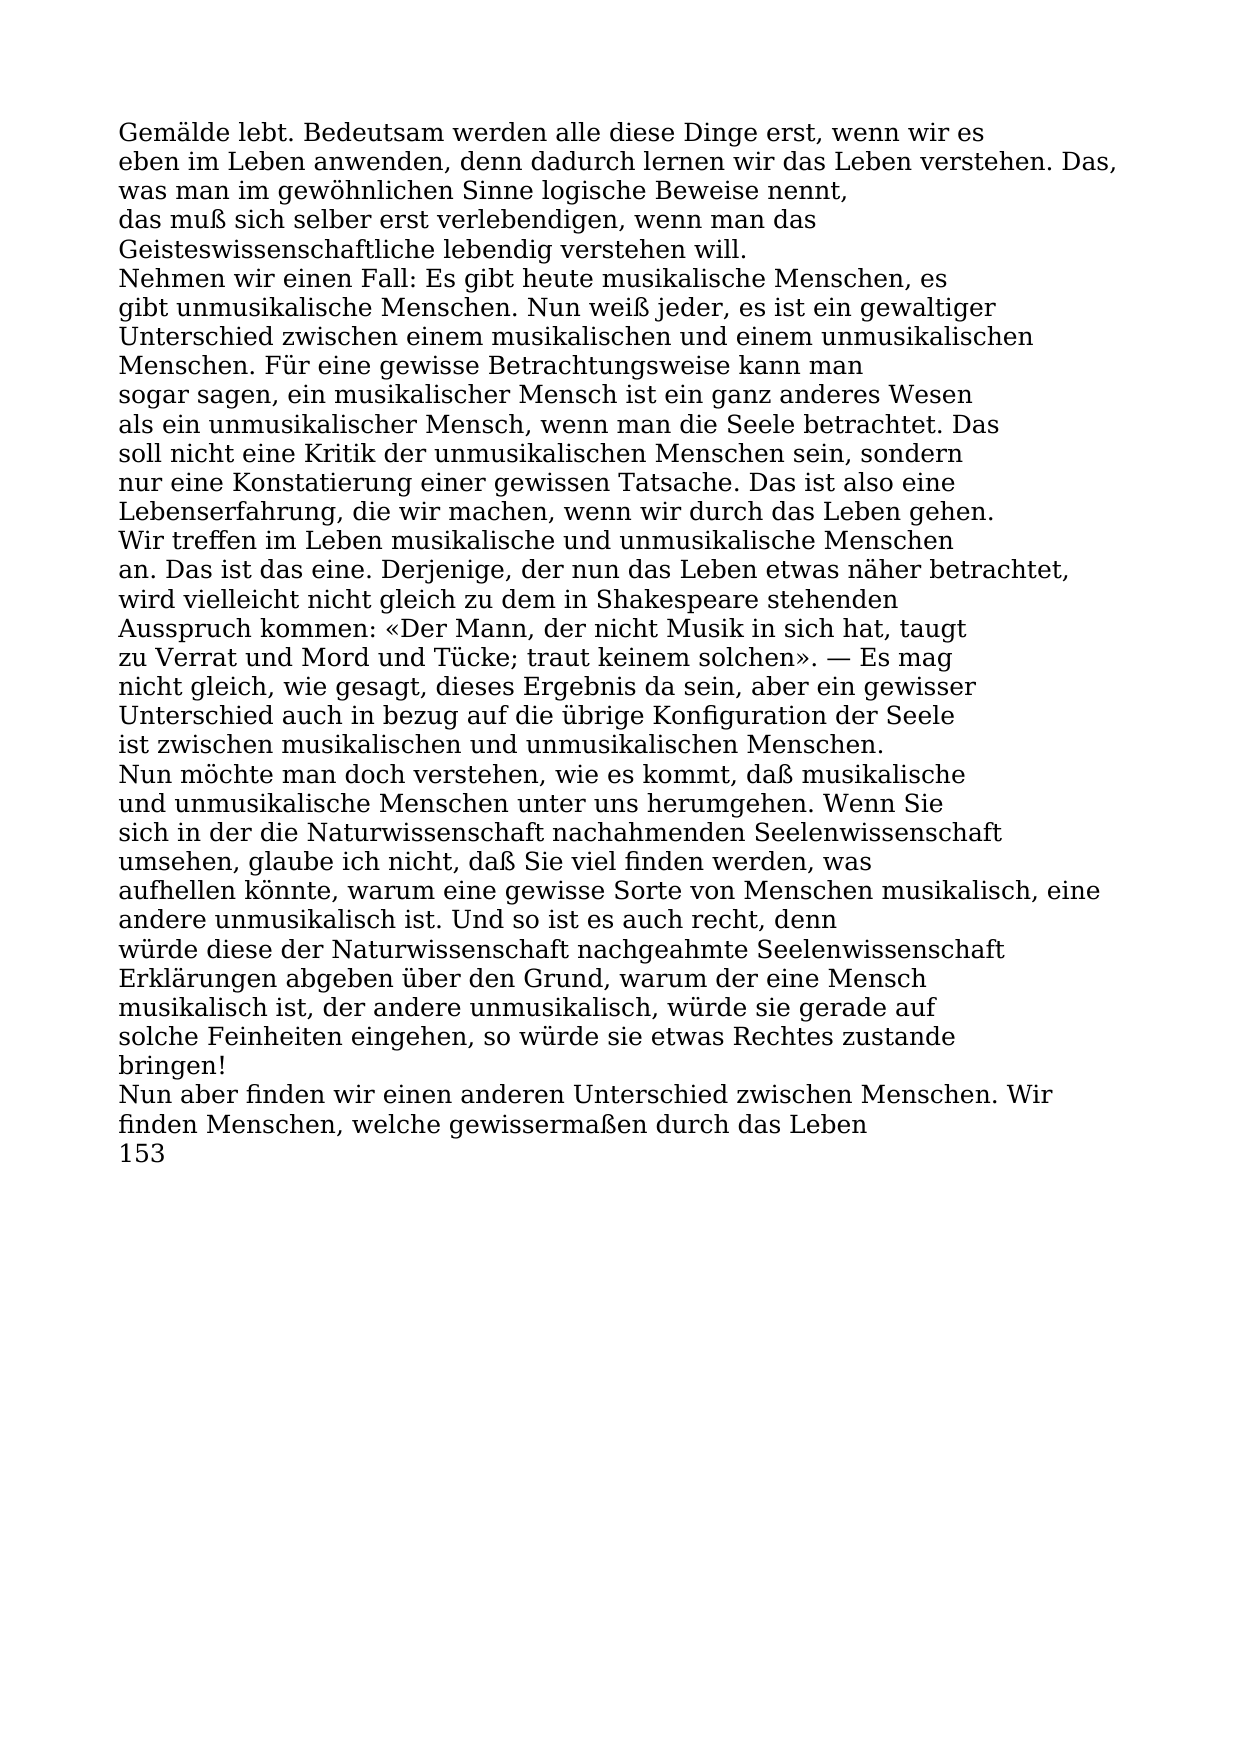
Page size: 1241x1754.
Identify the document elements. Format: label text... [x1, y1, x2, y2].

text 153 [118, 1139, 1122, 1168]
text musikalisch ist, der andere unmusikalisch, würde sie gerade auf [118, 993, 1122, 1022]
text sogar sagen, ein musikalischer Mensch ist ein ganz anderes Wesen [118, 381, 1122, 410]
text Unterschied auch in bezug auf die übrige Konfiguration der Seele [118, 701, 1122, 731]
text Nehmen wir einen Fall: Es gibt heute musikalische Menschen, es [118, 264, 1122, 293]
text Ausspruch kommen: «Der Mann, der nicht Musik in sich hat, taugt [118, 614, 1122, 643]
text würde diese der Naturwissenschaft nachgeahmte Seelenwissenschaft [118, 935, 1122, 964]
text gibt unmusikalische Menschen. Nun weiß jeder, es ist ein gewaltiger [118, 293, 1122, 322]
text soll nicht eine Kritik der unmusikalischen Menschen sein, sondern [118, 439, 1122, 468]
text Lebenserfahrung, die wir machen, wenn wir durch das Leben gehen. [118, 497, 1122, 526]
text Gemälde lebt. Bedeutsam werden alle diese Dinge erst, wenn wir es [118, 118, 1122, 147]
text Nun aber finden wir einen anderen Unterschied zwischen Menschen. Wir finden Menschen, welche gewissermaßen durch das Leben [118, 1081, 1122, 1139]
text bringen! [118, 1051, 1122, 1081]
text sich in der die Naturwissenschaft nachahmenden Seelenwissenschaft umsehen, glaube ich nicht, daß Sie viel finden werden, was [118, 818, 1122, 876]
text zu Verrat und Mord und Tücke; traut keinem solchen». — Es mag [118, 643, 1122, 672]
text nicht gleich, wie gesagt, dieses Ergebnis da sein, aber ein gewisser [118, 672, 1122, 701]
text solche Feinheiten eingehen, so würde sie etwas Rechtes zustande [118, 1022, 1122, 1051]
text an. Das ist das eine. Derjenige, der nun das Leben etwas näher betrachtet, wird vielleicht nicht gleich zu dem in Shakespeare stehenden [118, 556, 1122, 614]
text aufhellen könnte, warum eine gewisse Sorte von Menschen musikalisch, eine andere unmusikalisch ist. Und so ist es auch recht, denn [118, 876, 1122, 935]
text eben im Leben anwenden, denn dadurch lernen wir das Leben verstehen. Das, was man im gewöhnlichen Sinne logische Beweise nennt, [118, 147, 1122, 206]
text Nun möchte man doch verstehen, wie es kommt, daß musikalische [118, 760, 1122, 789]
text das muß sich selber erst verlebendigen, wenn man das Geisteswissenschaftliche lebendig verstehen will. [118, 206, 1122, 264]
text als ein unmusikalischer Mensch, wenn man die Seele betrachtet. Das [118, 410, 1122, 439]
text ist zwischen musikalischen und unmusikalischen Menschen. [118, 731, 1122, 760]
text Erklärungen abgeben über den Grund, warum der eine Mensch [118, 964, 1122, 993]
text nur eine Konstatierung einer gewissen Tatsache. Das ist also eine [118, 468, 1122, 497]
text und unmusikalische Menschen unter uns herumgehen. Wenn Sie [118, 789, 1122, 818]
text Unterschied zwischen einem musikalischen und einem unmusikalischen Menschen. Für eine gewisse Betrachtungsweise kann man [118, 322, 1122, 381]
text Wir treffen im Leben musikalische und unmusikalische Menschen [118, 526, 1122, 556]
